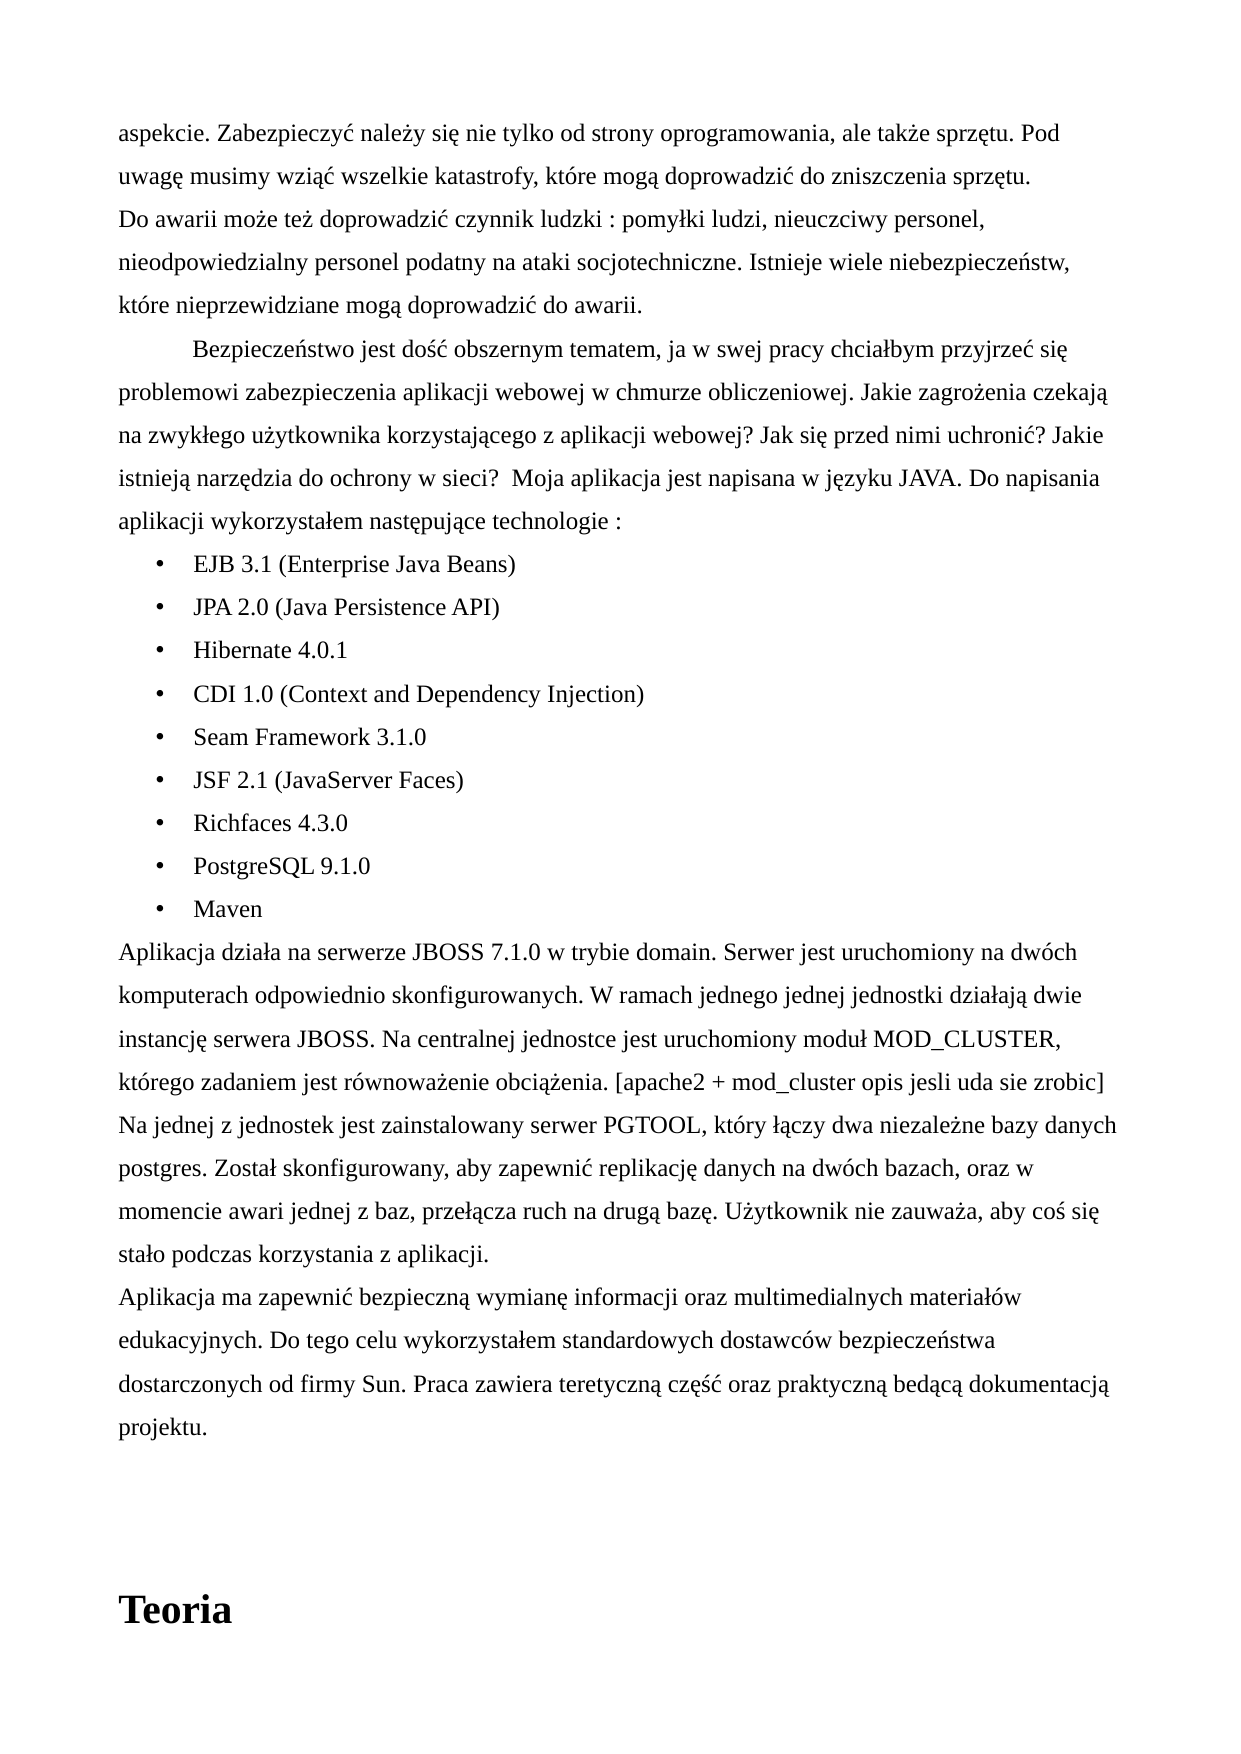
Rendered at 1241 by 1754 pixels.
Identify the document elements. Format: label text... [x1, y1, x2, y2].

list EJB 3.1 (Enterprise Java Beans) [156, 549, 1122, 578]
text aspekcie. Zabezpieczyć należy się nie tylko od strony oprogramowania, ale także sprzętu. Pod uwagę musimy wziąć wszelkie katastrofy, które mogą doprowadzić do zniszczenia sprzętu. [118, 118, 1122, 190]
text Do awarii może też doprowadzić czynnik ludzki : pomyłki ludzi, nieuczciwy personel, nieodpowiedzialny personel podatny na ataki socjotechniczne. Istnieje wiele niebezpieczeństw, które nieprzewidziane mogą doprowadzić do awarii. [118, 204, 1122, 319]
list Hibernate 4.0.1 [156, 636, 1122, 664]
list Richfaces 4.3.0 [156, 808, 1122, 837]
text Na jednej z jednostek jest zainstalowany serwer PGTOOL, który łączy dwa niezależne bazy danych postgres. Został skonfigurowany, aby zapewnić replikację danych na dwóch bazach, oraz w momencie awari jednej z baz, przełącza ruch na drugą bazę. Użytkownik nie zauważa, aby coś się stało podczas korzystania z aplikacji. [118, 1110, 1122, 1268]
text Aplikacja ma zapewnić bezpieczną wymianę informacji oraz multimedialnych materiałów edukacyjnych. Do tego celu wykorzystałem standardowych dostawców bezpieczeństwa dostarczonych od firmy Sun. Praca zawiera teretyczną część oraz praktyczną bedącą dokumentacją projektu. [118, 1282, 1122, 1441]
list Maven [156, 894, 1122, 923]
list Seam Framework 3.1.0 [156, 722, 1122, 751]
text Teoria [118, 1584, 1122, 1632]
list CDI 1.0 (Context and Dependency Injection) [156, 679, 1122, 707]
text Bezpieczeństwo jest dość obszernym tematem, ja w swej pracy chciałbym przyjrzeć się problemowi zabezpieczenia aplikacji webowej w chmurze obliczeniowej. Jakie zagrożenia czekają na zwykłego użytkownika korzystającego z aplikacji webowej? Jak się przed nimi uchronić? Jakie istnieją narzędzia do ochrony w sieci? Moja aplikacja jest napisana w języku JAVA. Do napisania aplikacji wykorzystałem następujące technologie : [118, 334, 1122, 535]
list JPA 2.0 (Java Persistence API) [156, 592, 1122, 621]
list PostgreSQL 9.1.0 [156, 851, 1122, 880]
list JSF 2.1 (JavaServer Faces) [156, 765, 1122, 794]
text Aplikacja działa na serwerze JBOSS 7.1.0 w trybie domain. Serwer jest uruchomiony na dwóch komputerach odpowiednio skonfigurowanych. W ramach jednego jednej jednostki działają dwie instancję serwera JBOSS. Na centralnej jednostce jest uruchomiony moduł MOD_CLUSTER, którego zadaniem jest równoważenie obciążenia. [apache2 + mod_cluster opis jesli uda sie zrobic] [118, 937, 1122, 1096]
